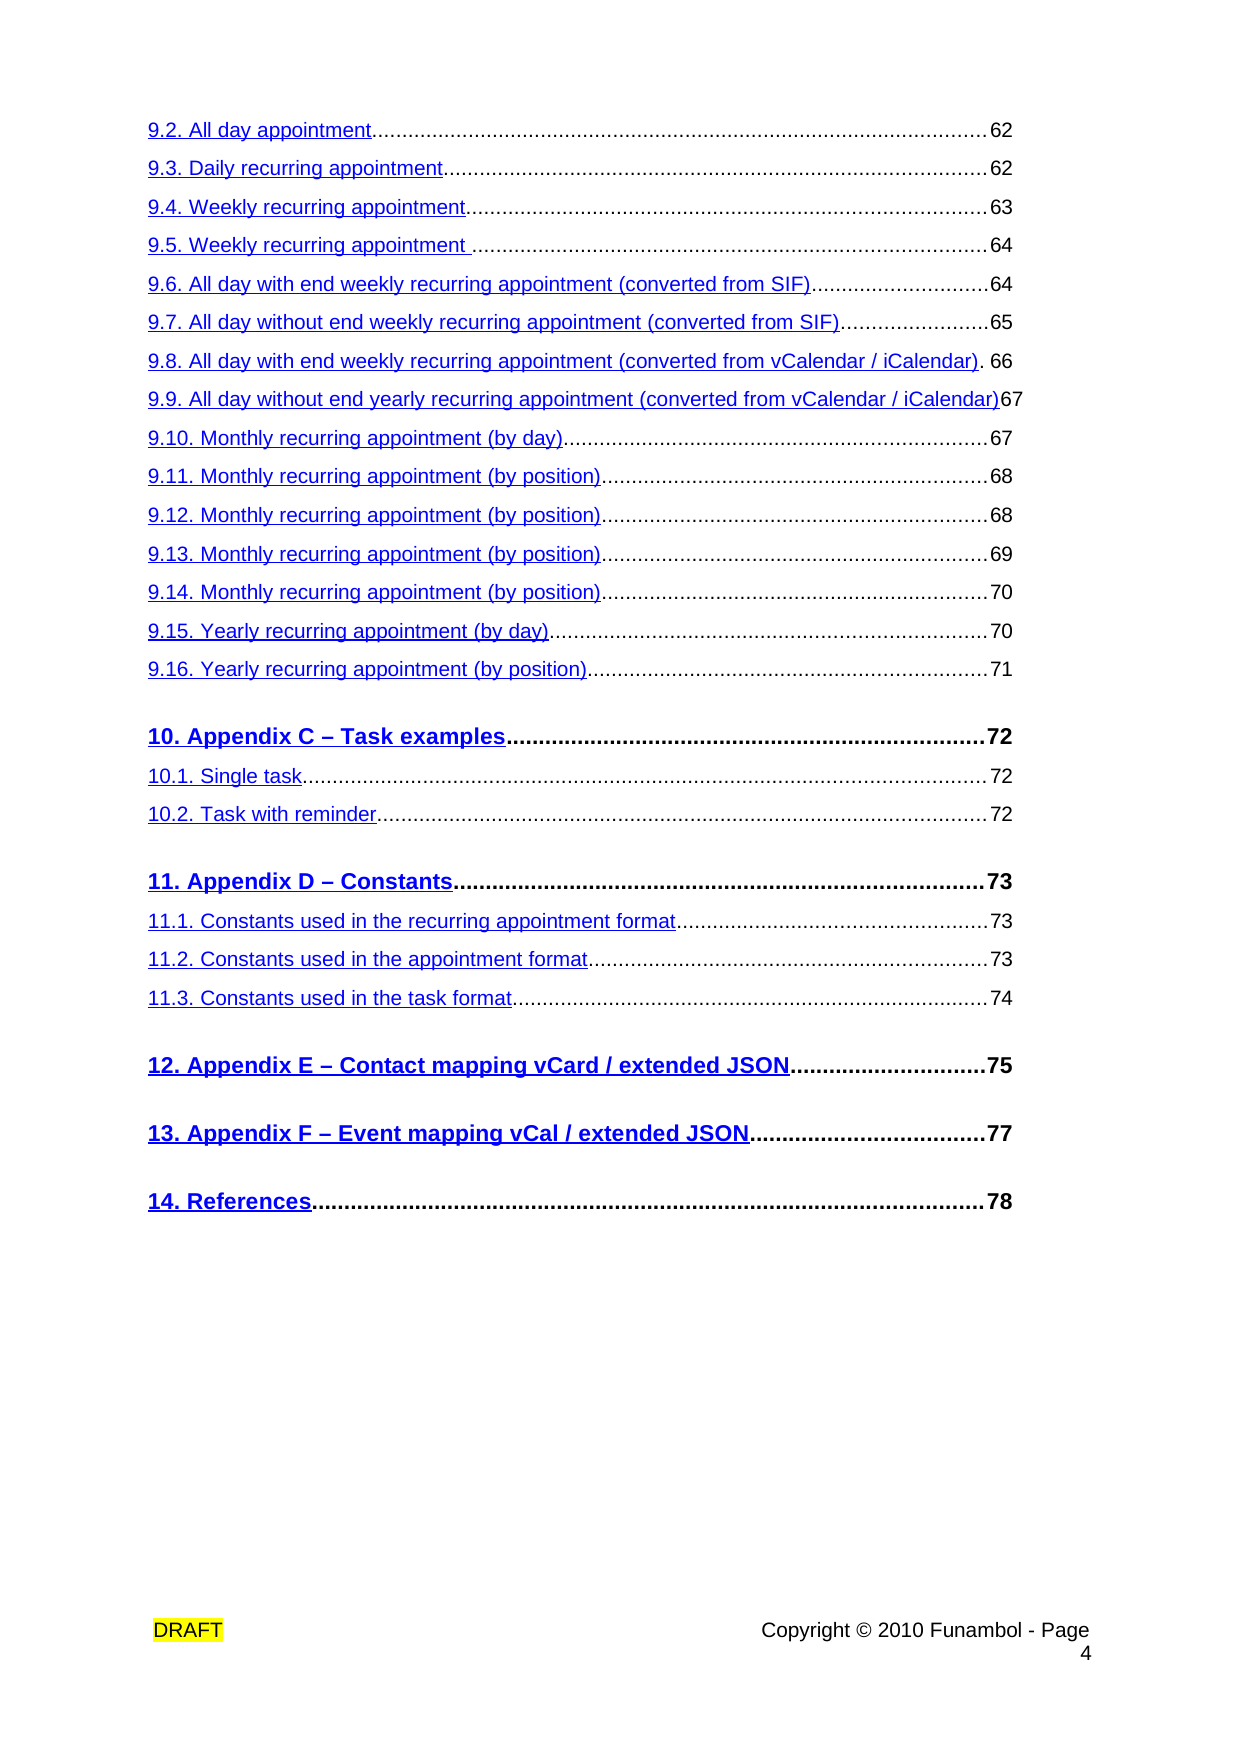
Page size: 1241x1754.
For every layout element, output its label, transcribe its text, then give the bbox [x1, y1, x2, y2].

text 9.16. Yearly recurring appointment (by position) 71 [148, 658, 1093, 681]
text 11.2. Constants used in the appointment format 73 [148, 948, 1093, 971]
text 11. Appendix D – Constants 73 [148, 868, 1093, 894]
text 9.4. Weekly recurring appointment 63 [148, 195, 1093, 219]
text 9.9. All day without end yearly recurring appointment (converted from vCalendar / iCalendar) 67 [148, 388, 1093, 411]
text 9.14. Monthly recurring appointment (by position) 70 [148, 581, 1093, 604]
text 9.10. Monthly recurring appointment (by day) 67 [148, 426, 1093, 450]
text 9.6. All day with end weekly recurring appointment (converted from SIF) 64 [148, 272, 1093, 296]
text 9.12. Monthly recurring appointment (by position) 68 [148, 503, 1093, 527]
text 9.11. Monthly recurring appointment (by position) 68 [148, 465, 1093, 488]
text 10.2. Task with reminder 72 [148, 803, 1093, 826]
text 13. Appendix F – Event mapping vCal / extended JSON 77 [148, 1120, 1093, 1146]
text 11.1. Constants used in the recurring appointment format 73 [148, 909, 1093, 933]
text 10. Appendix C – Task examples 72 [148, 723, 1093, 749]
text 9.8. All day with end weekly recurring appointment (converted from vCalendar / iCalendar) 66 [148, 349, 1093, 373]
text 9.7. All day without end weekly recurring appointment (converted from SIF) 65 [148, 311, 1093, 334]
text 9.5. Weekly recurring appointment 64 [148, 234, 1093, 257]
text 9.2. All day appointment 62 [148, 118, 1093, 142]
text 9.13. Monthly recurring appointment (by position) 69 [148, 542, 1093, 566]
text 11.3. Constants used in the task format 74 [148, 986, 1093, 1010]
text 10.1. Single task 72 [148, 764, 1093, 788]
text 12. Appendix E – Contact mapping vCard / extended JSON 75 [148, 1052, 1093, 1078]
text 14. References 78 [148, 1188, 1093, 1214]
text 9.15. Yearly recurring appointment (by day) 70 [148, 619, 1093, 643]
text 9.3. Daily recurring appointment 62 [148, 157, 1093, 180]
